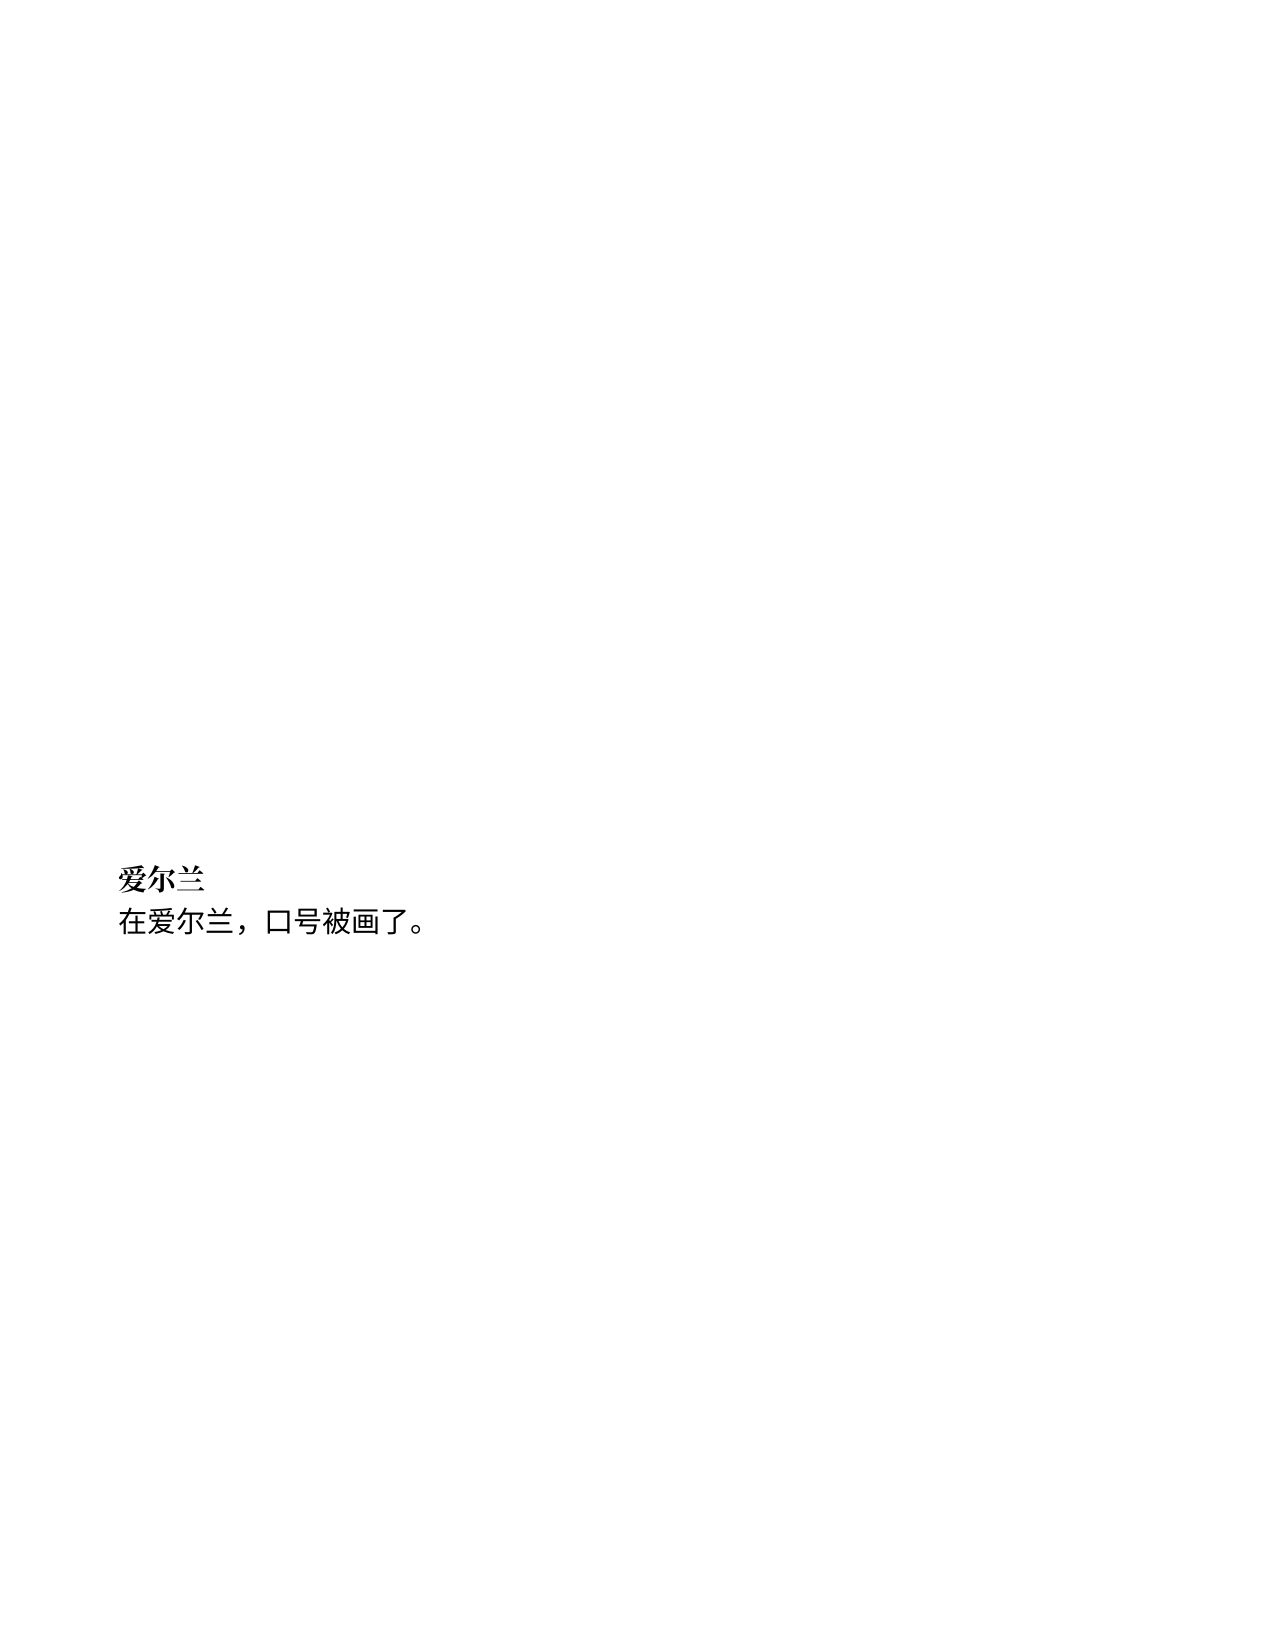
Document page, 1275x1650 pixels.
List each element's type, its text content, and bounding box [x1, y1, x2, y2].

subtitle 爱尔兰 [118, 857, 1157, 899]
text 在爱尔兰，口号被画了。 [118, 899, 1157, 941]
